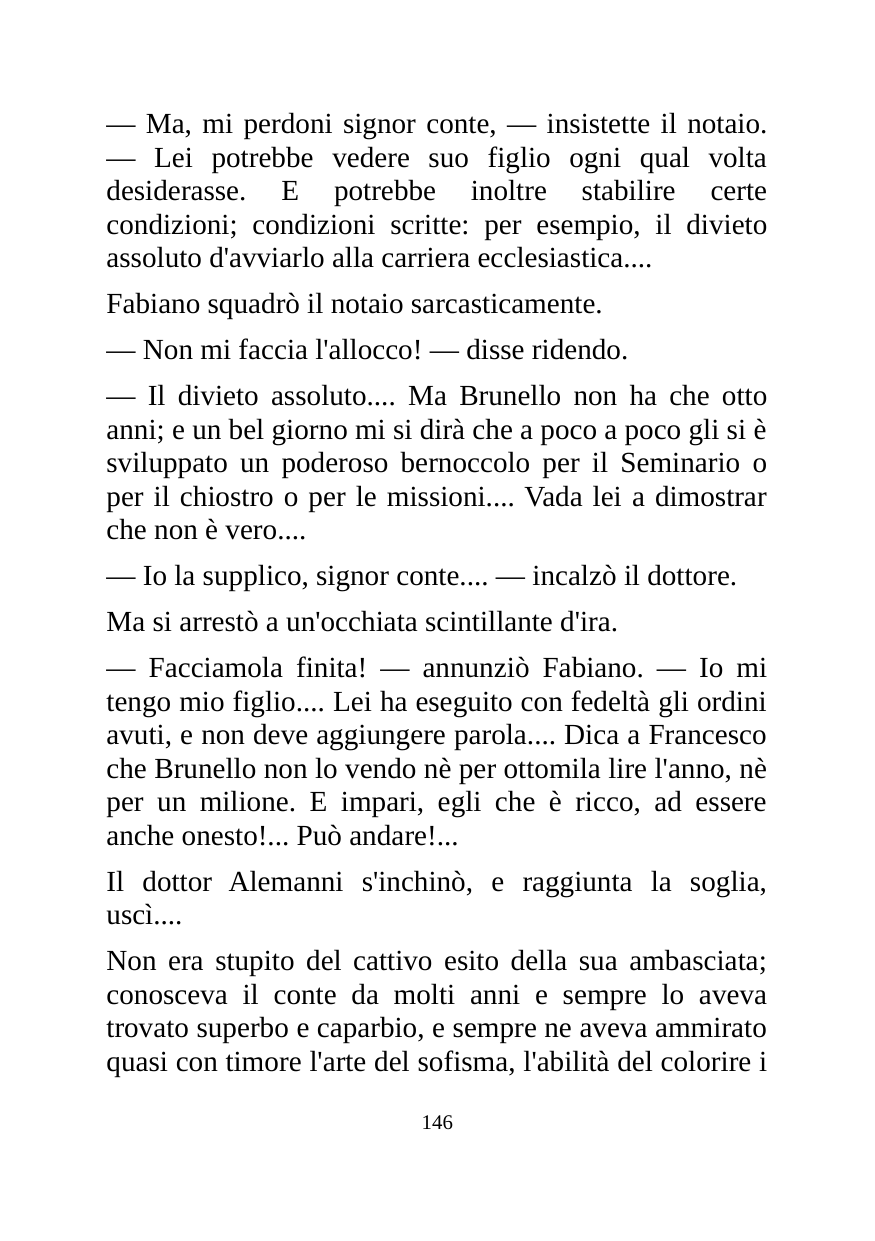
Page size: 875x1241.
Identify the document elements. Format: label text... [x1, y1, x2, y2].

text — Facciamola finita! — annunziò Fabiano. — Io mi tengo mio figlio.... Lei ha eseguito con fedeltà gli ordini avuti, e non deve aggiungere parola.... Dica a Francesco che Brunello non lo vendo nè per ottomila lire l'anno, nè per un milione. E impari, egli che è ricco, ad essere anche onesto!... Può andare!... [106, 650, 768, 851]
text — Ma, mi perdoni signor conte, — insistette il notaio. — Lei potrebbe vedere suo figlio ogni qual volta desiderasse. E potrebbe inoltre stabilire certe condizioni; condizioni scritte: per esempio, il divieto assoluto d'avviarlo alla carriera ecclesiastica.... [106, 106, 768, 274]
text Fabiano squadrò il notaio sarcasticamente. [106, 286, 768, 320]
text — Io la supplico, signor conte.... — incalzò il dottore. [106, 558, 768, 592]
text — Il divieto assoluto.... Ma Brunello non ha che otto anni; e un bel giorno mi si dirà che a poco a poco gli si è sviluppato un poderoso bernoccolo per il Seminario o per il chiostro o per le missioni.... Vada lei a dimostrar che non è vero.... [106, 378, 768, 546]
text Non era stupito del cattivo esito della sua ambasciata; conosceva il conte da molti anni e sempre lo aveva trovato superbo e caparbio, e sempre ne aveva ammirato quasi con timore l'arte del sofisma, l'abilità del colorire i [106, 943, 768, 1077]
text Il dottor Alemanni s'inchinò, e raggiunta la soglia, uscì.... [106, 864, 768, 931]
text — Non mi faccia l'allocco! — disse ridendo. [106, 332, 768, 366]
text Ma si arrestò a un'occhiata scintillante d'ira. [106, 604, 768, 638]
